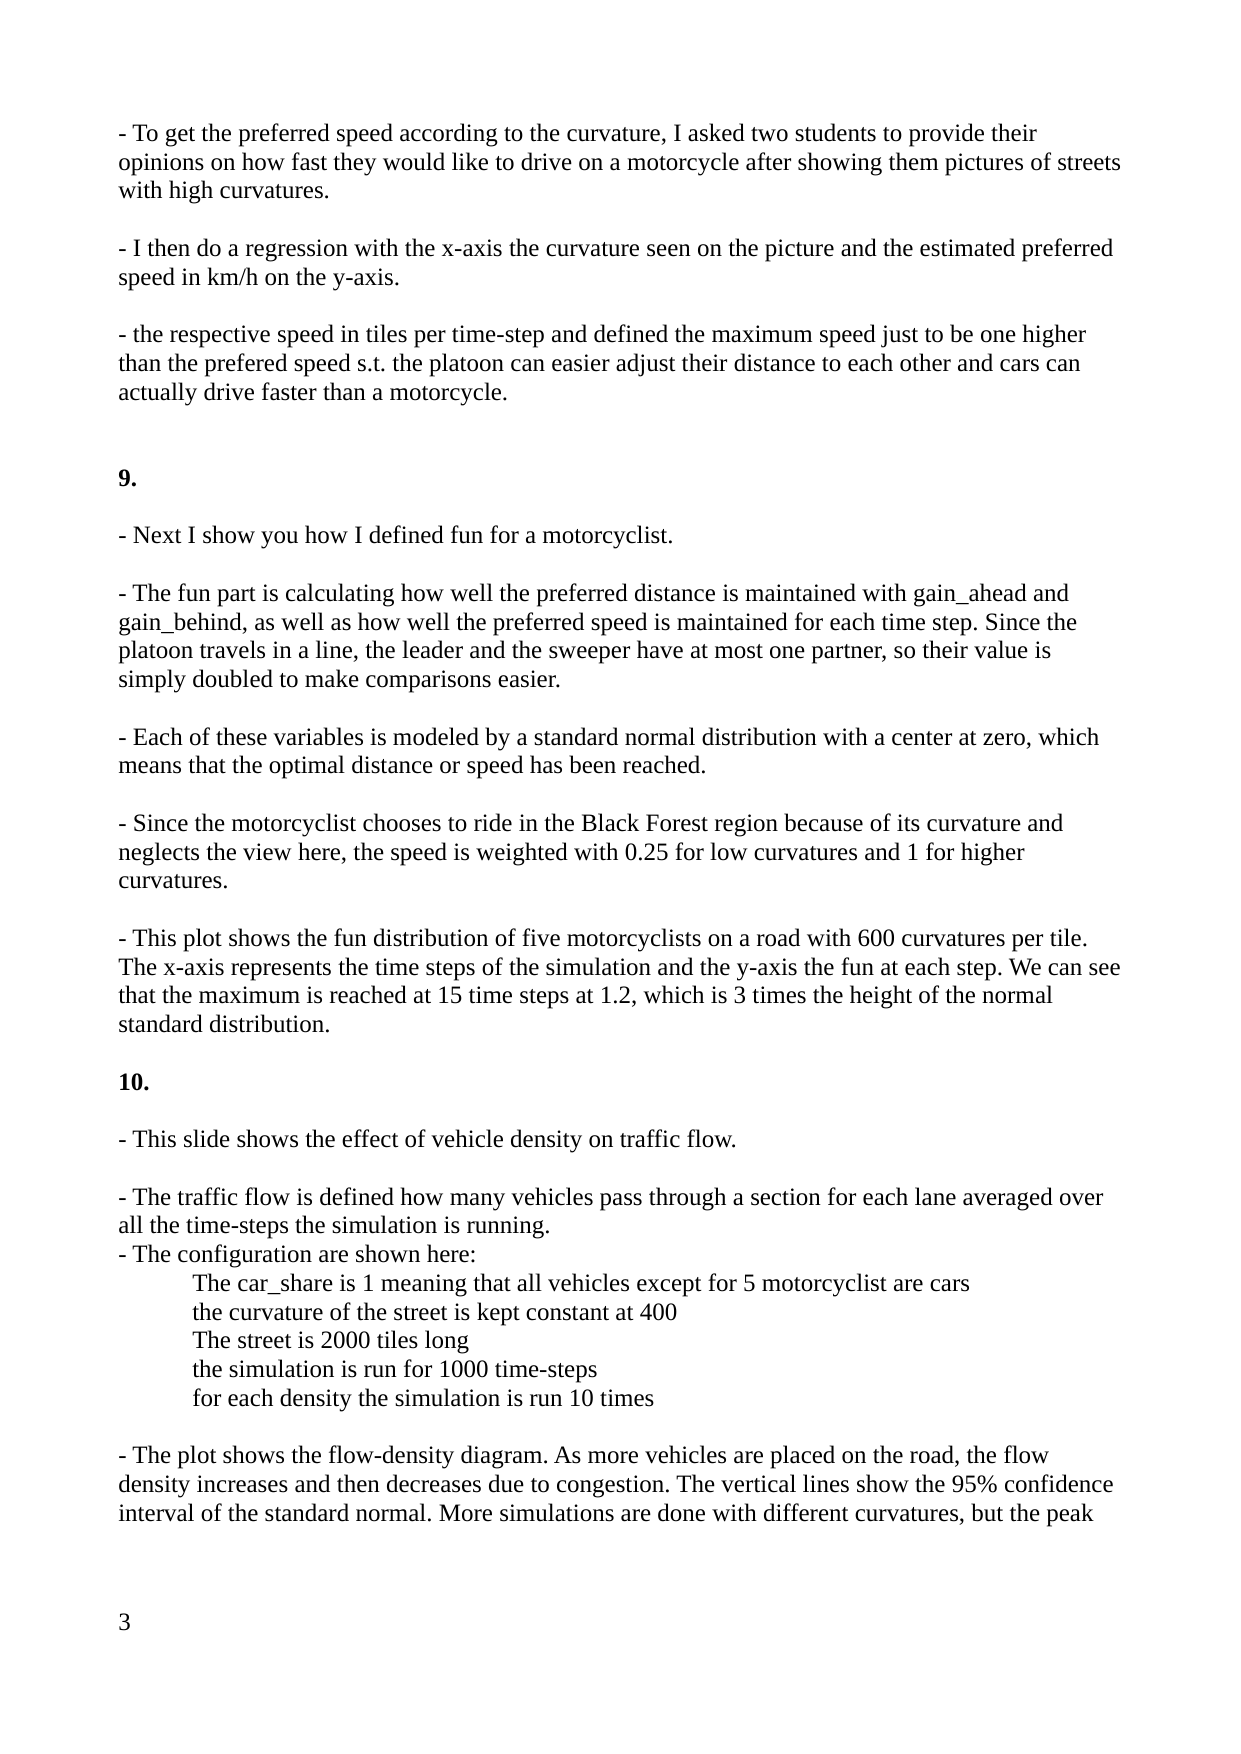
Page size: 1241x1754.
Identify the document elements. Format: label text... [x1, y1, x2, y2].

text - I then do a regression with the x-axis the curvature seen on the picture and the estimated preferred speed in km/h on the y-axis. [118, 233, 1122, 291]
text for each density the simulation is run 10 times [118, 1383, 1122, 1412]
text - The traffic flow is defined how many vehicles pass through a section for each lane averaged over all the time-steps the simulation is running. [118, 1182, 1122, 1239]
text - The fun part is calculating how well the preferred distance is maintained with gain_ahead and gain_behind, as well as how well the preferred speed is maintained for each time step. Since the platoon travels in a line, the leader and the sweeper have at most one partner, so their value is simply doubled to make comparisons easier. [118, 578, 1122, 693]
text 9. [118, 463, 1122, 492]
text the simulation is run for 1000 time-steps [118, 1354, 1122, 1383]
text - This slide shows the effect of vehicle density on traffic flow. [118, 1124, 1122, 1153]
text - The plot shows the flow-density diagram. As more vehicles are placed on the road, the flow density increases and then decreases due to congestion. The vertical lines show the 95% confidence interval of the standard normal. More simulations are done with different curvatures, but the peak [118, 1441, 1122, 1527]
text - The configuration are shown here: [118, 1239, 1122, 1268]
text - Since the motorcyclist chooses to ride in the Black Forest region because of its curvature and neglects the view here, the speed is weighted with 0.25 for low curvatures and 1 for higher curvatures. [118, 808, 1122, 894]
text - To get the preferred speed according to the curvature, I asked two students to provide their opinions on how fast they would like to drive on a motorcycle after showing them pictures of streets with high curvatures. [118, 118, 1122, 204]
text - Each of these variables is modeled by a standard normal distribution with a center at zero, which means that the optimal distance or speed has been reached. [118, 722, 1122, 779]
text the curvature of the street is kept constant at 400 [118, 1297, 1122, 1326]
text - Next I show you how I defined fun for a motorcyclist. [118, 521, 1122, 549]
text - This plot shows the fun distribution of five motorcyclists on a road with 600 curvatures per tile. The x-axis represents the time steps of the simulation and the y-axis the fun at each step. We can see that the maximum is reached at 15 time steps at 1.2, which is 3 times the height of the normal standard distribution. [118, 923, 1122, 1038]
text The car_share is 1 meaning that all vehicles except for 5 motorcyclist are cars [118, 1268, 1122, 1297]
text - the respective speed in tiles per time-step and defined the maximum speed just to be one higher than the prefered speed s.t. the platoon can easier adjust their distance to each other and cars can actually drive faster than a motorcycle. [118, 319, 1122, 406]
text The street is 2000 tiles long [118, 1326, 1122, 1354]
text 10. [118, 1067, 1122, 1096]
